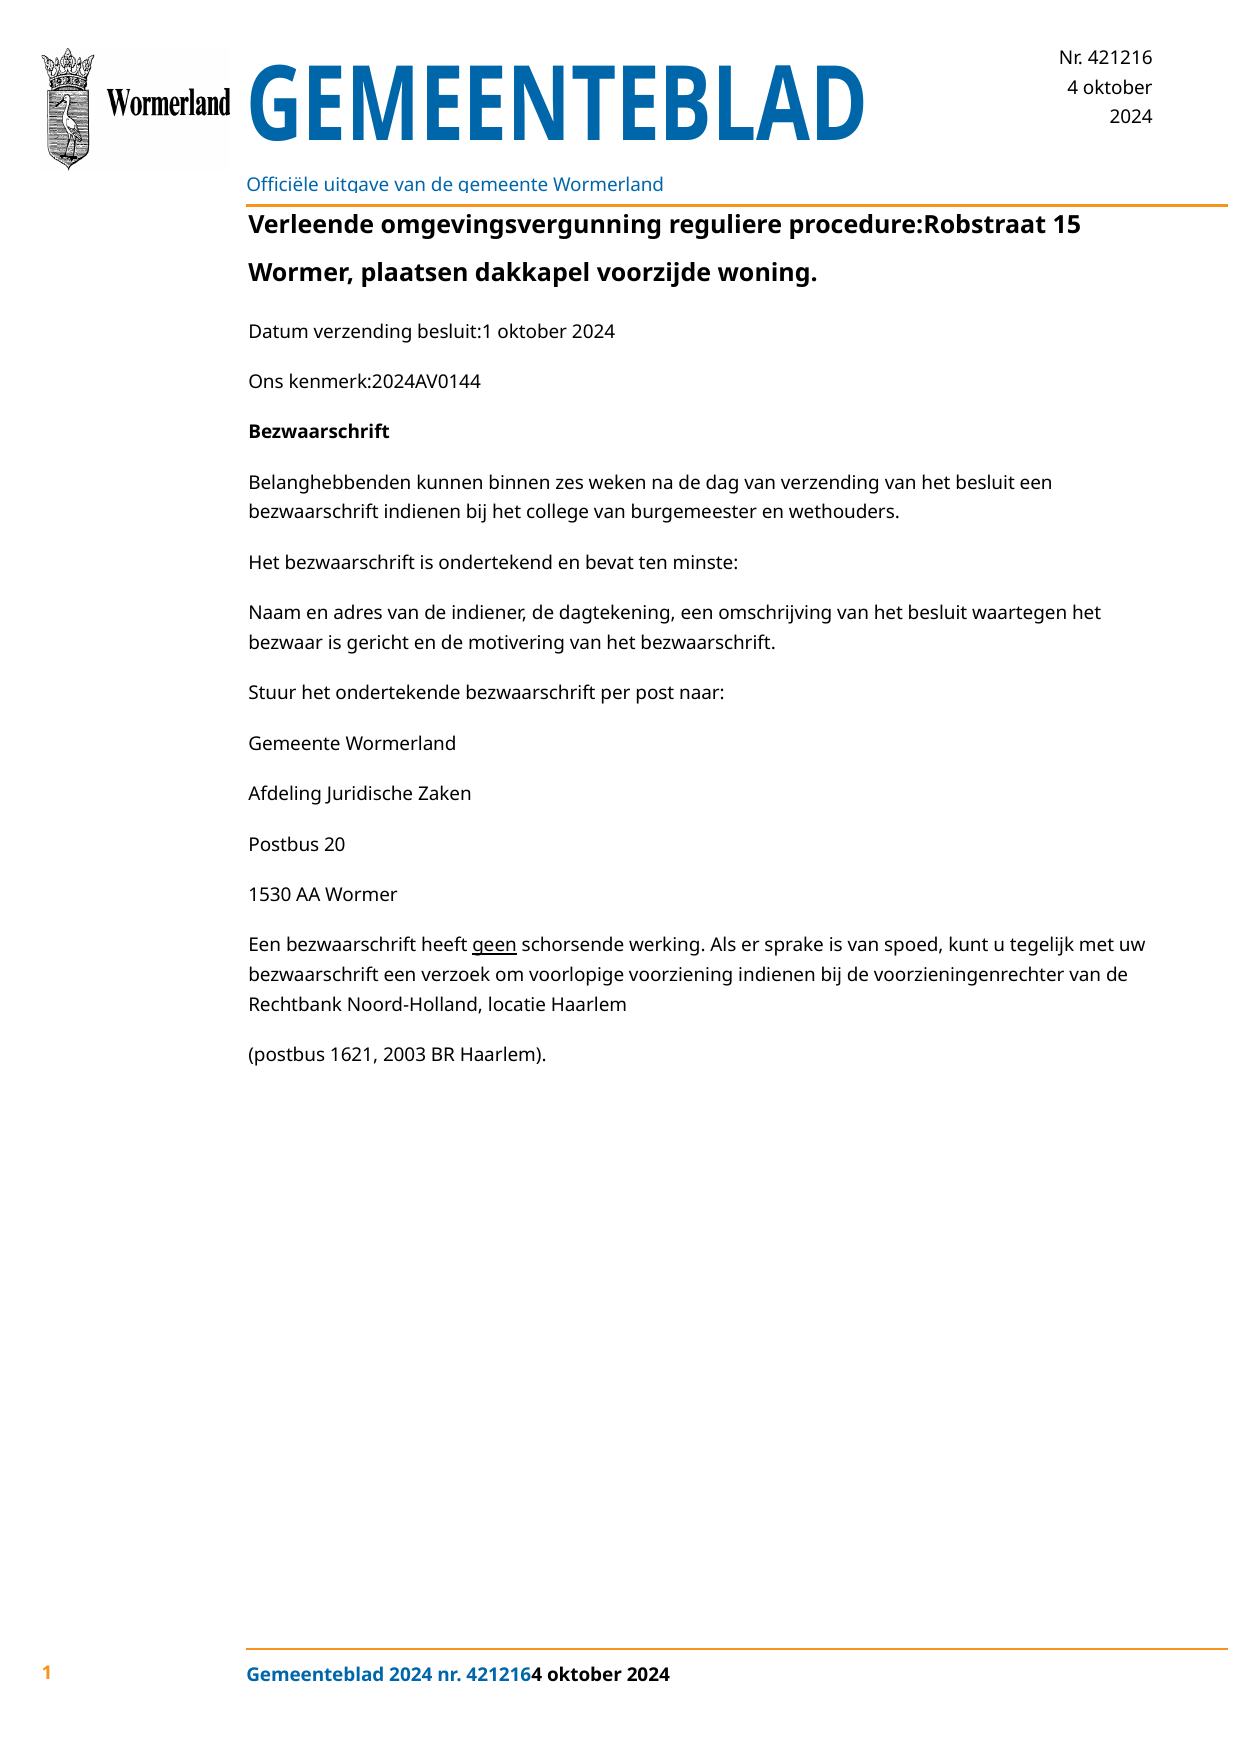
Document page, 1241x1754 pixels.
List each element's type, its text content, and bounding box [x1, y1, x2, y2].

text (postbus 1621, 2003 BR Haarlem). [248, 1041, 1152, 1067]
text Bezwaarschrift [248, 419, 1152, 444]
text Stuur het ondertekende bezwaarschrift per post naar: [248, 679, 1152, 705]
text Gemeente Wormerland [248, 730, 1152, 756]
text Naam en adres van de indiener, de dagtekening, een omschrijving van het besluit waartegen het bezwaar is gericht en de motivering van het bezwaarschrift. [248, 599, 1152, 655]
text 1530 AA Wormer [248, 881, 1152, 907]
text Verleende omgevingsvergunning reguliere procedure:Robstraat 15 Wormer, plaatsen dakkapel voorzijde woning. [248, 207, 1152, 288]
picture [41, 47, 231, 172]
text Het bezwaarschrift is ondertekend en bevat ten minste: [248, 549, 1152, 575]
text Datum verzending besluit:1 oktober 2024 [248, 318, 1152, 344]
text Ons kenmerk:2024AV0144 [248, 368, 1152, 394]
text Een bezwaarschrift heeft geen schorsende werking. Als er sprake is van spoed, kunt u tegelijk met uw bezwaarschrift een verzoek om voorlopige voorziening indienen bij de voorzieningenrechter van de Rechtbank Noord-Holland, locatie Haarlem [248, 932, 1152, 1017]
text Belanghebbenden kunnen binnen zes weken na de dag van verzending van het besluit een bezwaarschrift indienen bij het college van burgemeester en wethouders. [248, 469, 1152, 524]
text Postbus 20 [248, 831, 1152, 857]
text Afdeling Juridische Zaken [248, 780, 1152, 806]
